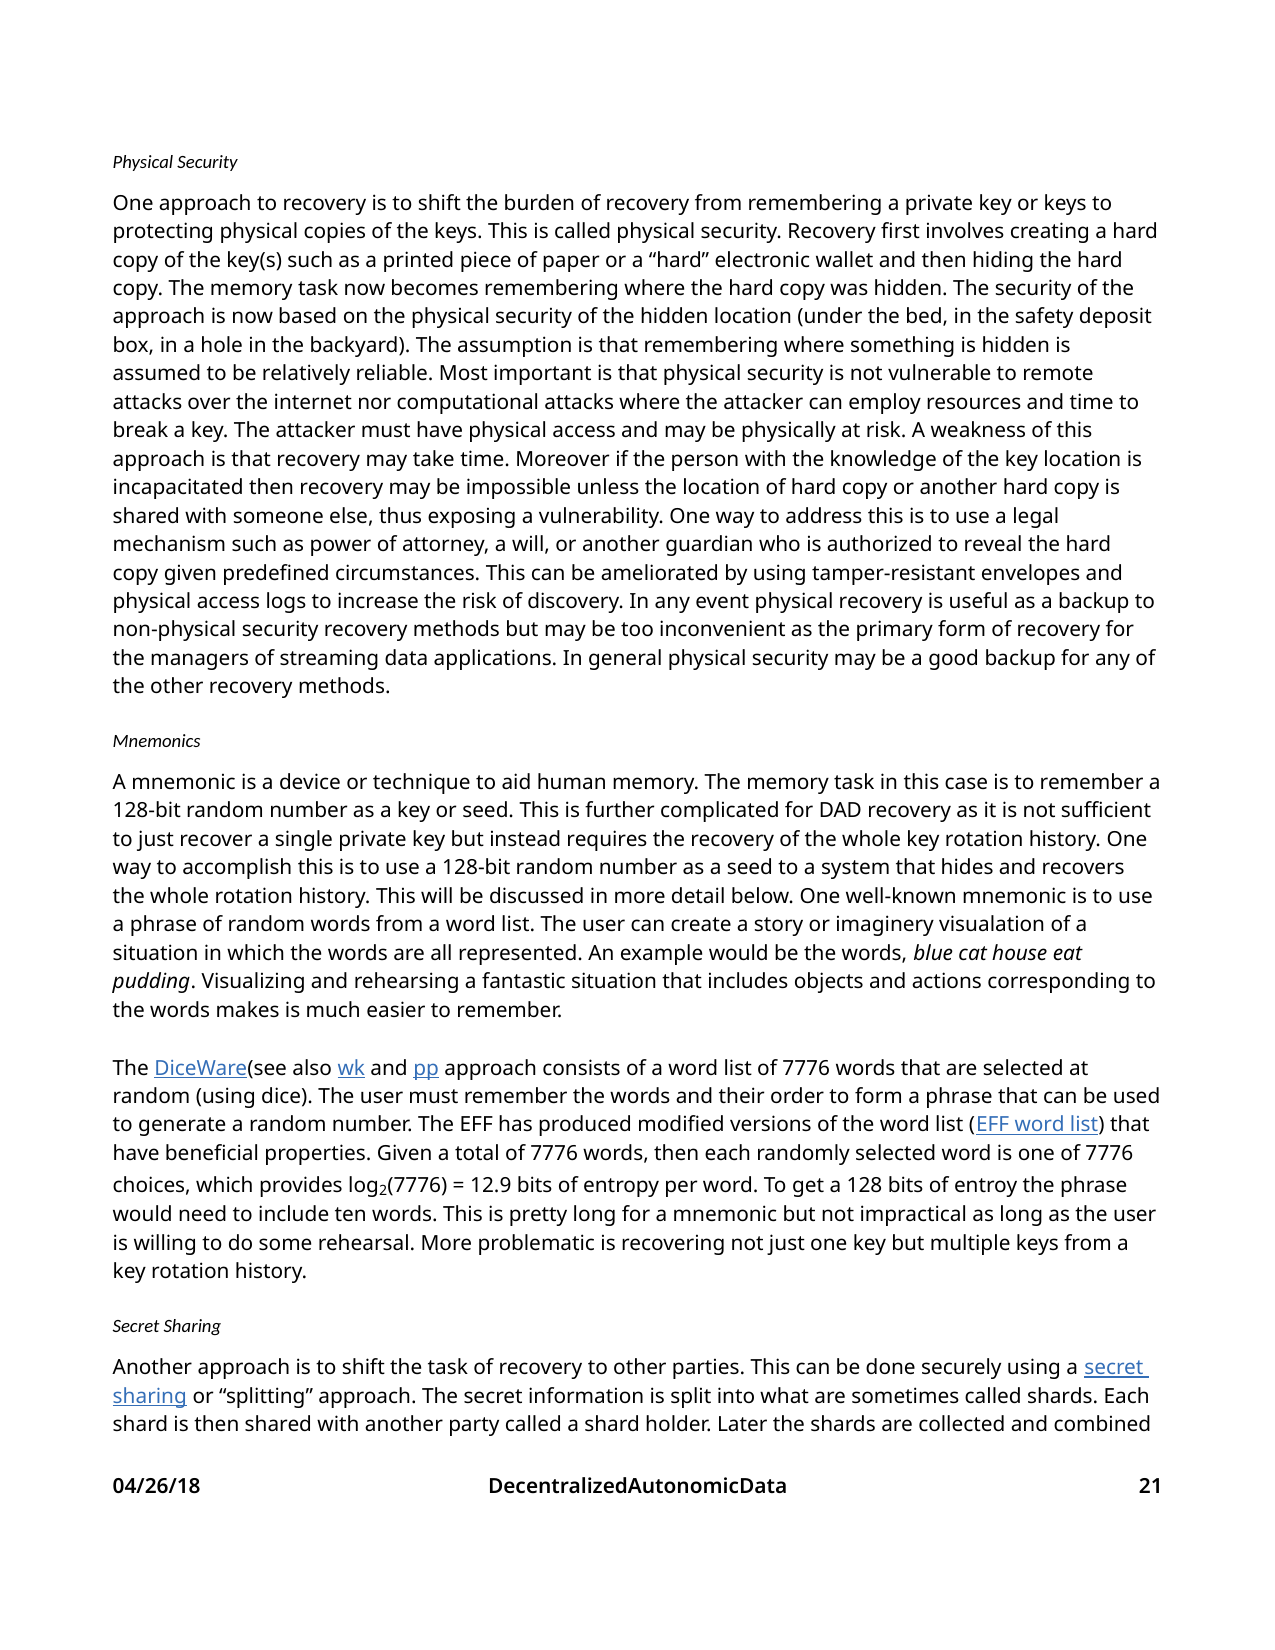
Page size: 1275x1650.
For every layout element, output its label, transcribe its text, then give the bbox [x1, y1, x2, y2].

text Another approach is to shift the task of recovery to other parties. This can be done securely using a secret sharing or “splitting” approach. The secret information is split into what are sometimes called shards. Each shard is then shared with another party called a shard holder. Later the shards are collected and combined [112, 1352, 1162, 1438]
text The DiceWare(see also wk and pp approach consists of a word list of 7776 words that are selected at random (using dice). The user must remember the words and their order to form a phrase that can be used to generate a random number. The EFF has produced modified versions of the word list (EFF word list) that have beneficial properties. Given a total of 7776 words, then each randomly selected word is one of 7776 choices, which provides log2(7776) = 12.9 bits of entropy per word. To get a 128 bits of entroy the phrase would need to include ten words. This is pretty long for a mnemonic but not impractical as long as the user is willing to do some rehearsal. More problematic is recovering not just one key but multiple keys from a key rotation history. [112, 1053, 1162, 1285]
subtitle Physical Security [112, 150, 1162, 173]
text A mnemonic is a device or technique to aid human memory. The memory task in this case is to remember a 128-bit random number as a key or seed. This is further complicated for DAD recovery as it is not sufficient to just recover a single private key but instead requires the recovery of the whole key rotation history. One way to accomplish this is to use a 128-bit random number as a seed to a system that hides and recovers the whole rotation history. This will be discussed in more detail below. One well-known mnemonic is to use a phrase of random words from a word list. The user can create a story or imaginery visualation of a situation in which the words are all represented. An example would be the words, blue cat house eat pudding. Visualizing and rehearsing a fantastic situation that includes objects and actions corresponding to the words makes is much easier to remember. [112, 767, 1162, 1023]
text One approach to recovery is to shift the burden of recovery from remembering a private key or keys to protecting physical copies of the keys. This is called physical security. Recovery first involves creating a hard copy of the key(s) such as a printed piece of paper or a “hard” electronic wallet and then hiding the hard copy. The memory task now becomes remembering where the hard copy was hidden. The security of the approach is now based on the physical security of the hidden location (under the bed, in the safety deposit box, in a hole in the backyard). The assumption is that remembering where something is hidden is assumed to be relatively reliable. Most important is that physical security is not vulnerable to remote attacks over the internet nor computational attacks where the attacker can employ resources and time to break a key. The attacker must have physical access and may be physically at risk. A weakness of this approach is that recovery may take time. Moreover if the person with the knowledge of the key location is incapacitated then recovery may be impossible unless the location of hard copy or another hard copy is shared with someone else, thus exposing a vulnerability. One way to address this is to use a legal mechanism such as power of attorney, a will, or another guardian who is authorized to reveal the hard copy given predefined circumstances. This can be ameliorated by using tamper-resistant envelopes and physical access logs to increase the risk of discovery. In any event physical recovery is useful as a backup to non-physical security recovery methods but may be too inconvenient as the primary form of recovery for the managers of streaming data applications. In general physical security may be a good backup for any of the other recovery methods. [112, 188, 1162, 700]
subtitle Secret Sharing [112, 1314, 1162, 1337]
subtitle Mnemonics [112, 729, 1162, 752]
